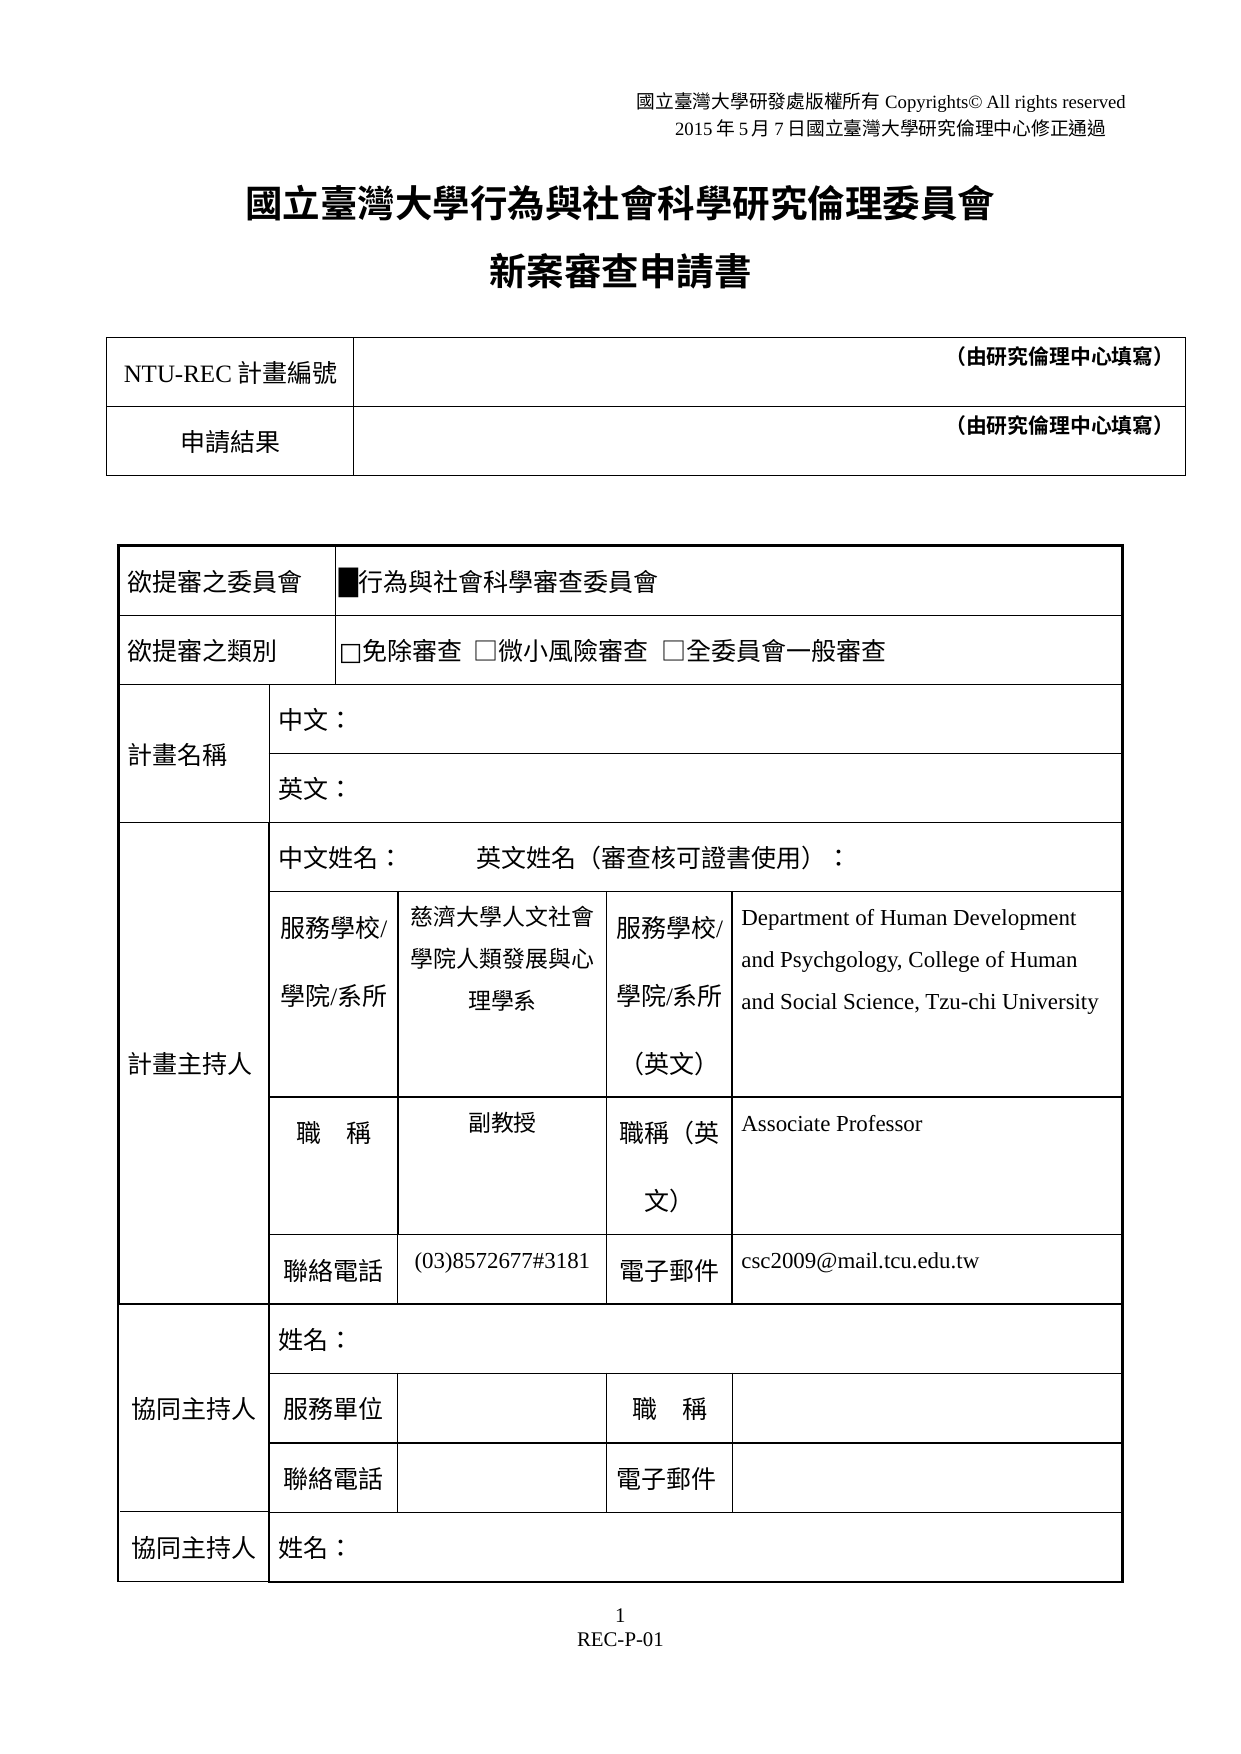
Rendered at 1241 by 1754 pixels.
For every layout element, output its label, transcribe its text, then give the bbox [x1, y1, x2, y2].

table_cell 協同主持人 [119, 1305, 268, 1511]
table_header █行為與社會科學審查委員會 [336, 547, 1121, 615]
table_cell 服務學校/學院/系所（英文） [607, 892, 731, 1096]
table_header 欲提審之委員會 [120, 547, 335, 615]
table_cell 姓名： [270, 1513, 1121, 1581]
table_header NTU-REC計畫編號 [107, 338, 353, 406]
table_cell （由研究倫理中心填寫） [354, 407, 1185, 475]
table_cell 姓名： [270, 1305, 1121, 1372]
table_cell 申請結果 [107, 407, 353, 475]
table_cell Department of Human Development and Psychgology, College of Human and Social Science, Tzu-chi University [733, 892, 1121, 1096]
table_cell [733, 1374, 1121, 1442]
table_cell 電子郵件 [607, 1444, 732, 1511]
table_cell 計畫主持人 [120, 823, 268, 1303]
table_cell 服務學校/學院/系所 [270, 892, 397, 1096]
text 國立臺灣大學行為與社會科學研究倫理委員會 [118, 167, 1122, 235]
table_cell 職 稱 [270, 1098, 397, 1233]
table_header （由研究倫理中心填寫） [354, 338, 1185, 406]
table_cell 職稱 [607, 1374, 732, 1442]
table_cell 慈濟大學人文社會學院人類發展與心理學系 [399, 892, 606, 1096]
table_cell [733, 1444, 1121, 1511]
table_cell Associate Professor [733, 1098, 1121, 1233]
table_cell (03)8572677#3181 [398, 1235, 606, 1303]
table_cell 服務單位 [270, 1374, 397, 1442]
text 國立臺灣大學研發處版權所有 Copyrights© All rights reserved [618, 87, 1225, 114]
table_cell 英文： [270, 754, 1121, 822]
table_cell 中文姓名： 英文姓名（審查核可證書使用）： [270, 823, 1121, 891]
table_cell 計畫名稱 [120, 685, 269, 822]
table_cell 協同主持人 [119, 1511, 268, 1581]
text 新案審查申請書 [118, 235, 1122, 303]
table_cell 聯絡電話 [270, 1235, 397, 1303]
table_cell [398, 1374, 606, 1442]
table_cell 職稱（英文） [607, 1098, 731, 1233]
table_cell 副教授 [399, 1098, 606, 1233]
table_cell □免除審查 □微小風險審查 □全委員會一般審查 [336, 616, 1121, 684]
text 2015年5月7日國立臺灣大學研究倫理中心修正通過 [628, 114, 1179, 141]
table_cell 電子郵件 [607, 1235, 731, 1303]
table_cell 聯絡電話 [270, 1444, 397, 1511]
table_cell [398, 1444, 606, 1511]
table_cell 中文： [270, 685, 1121, 753]
table_cell csc2009@mail.tcu.edu.tw [733, 1235, 1121, 1303]
table_cell 欲提審之類別 [120, 616, 335, 684]
